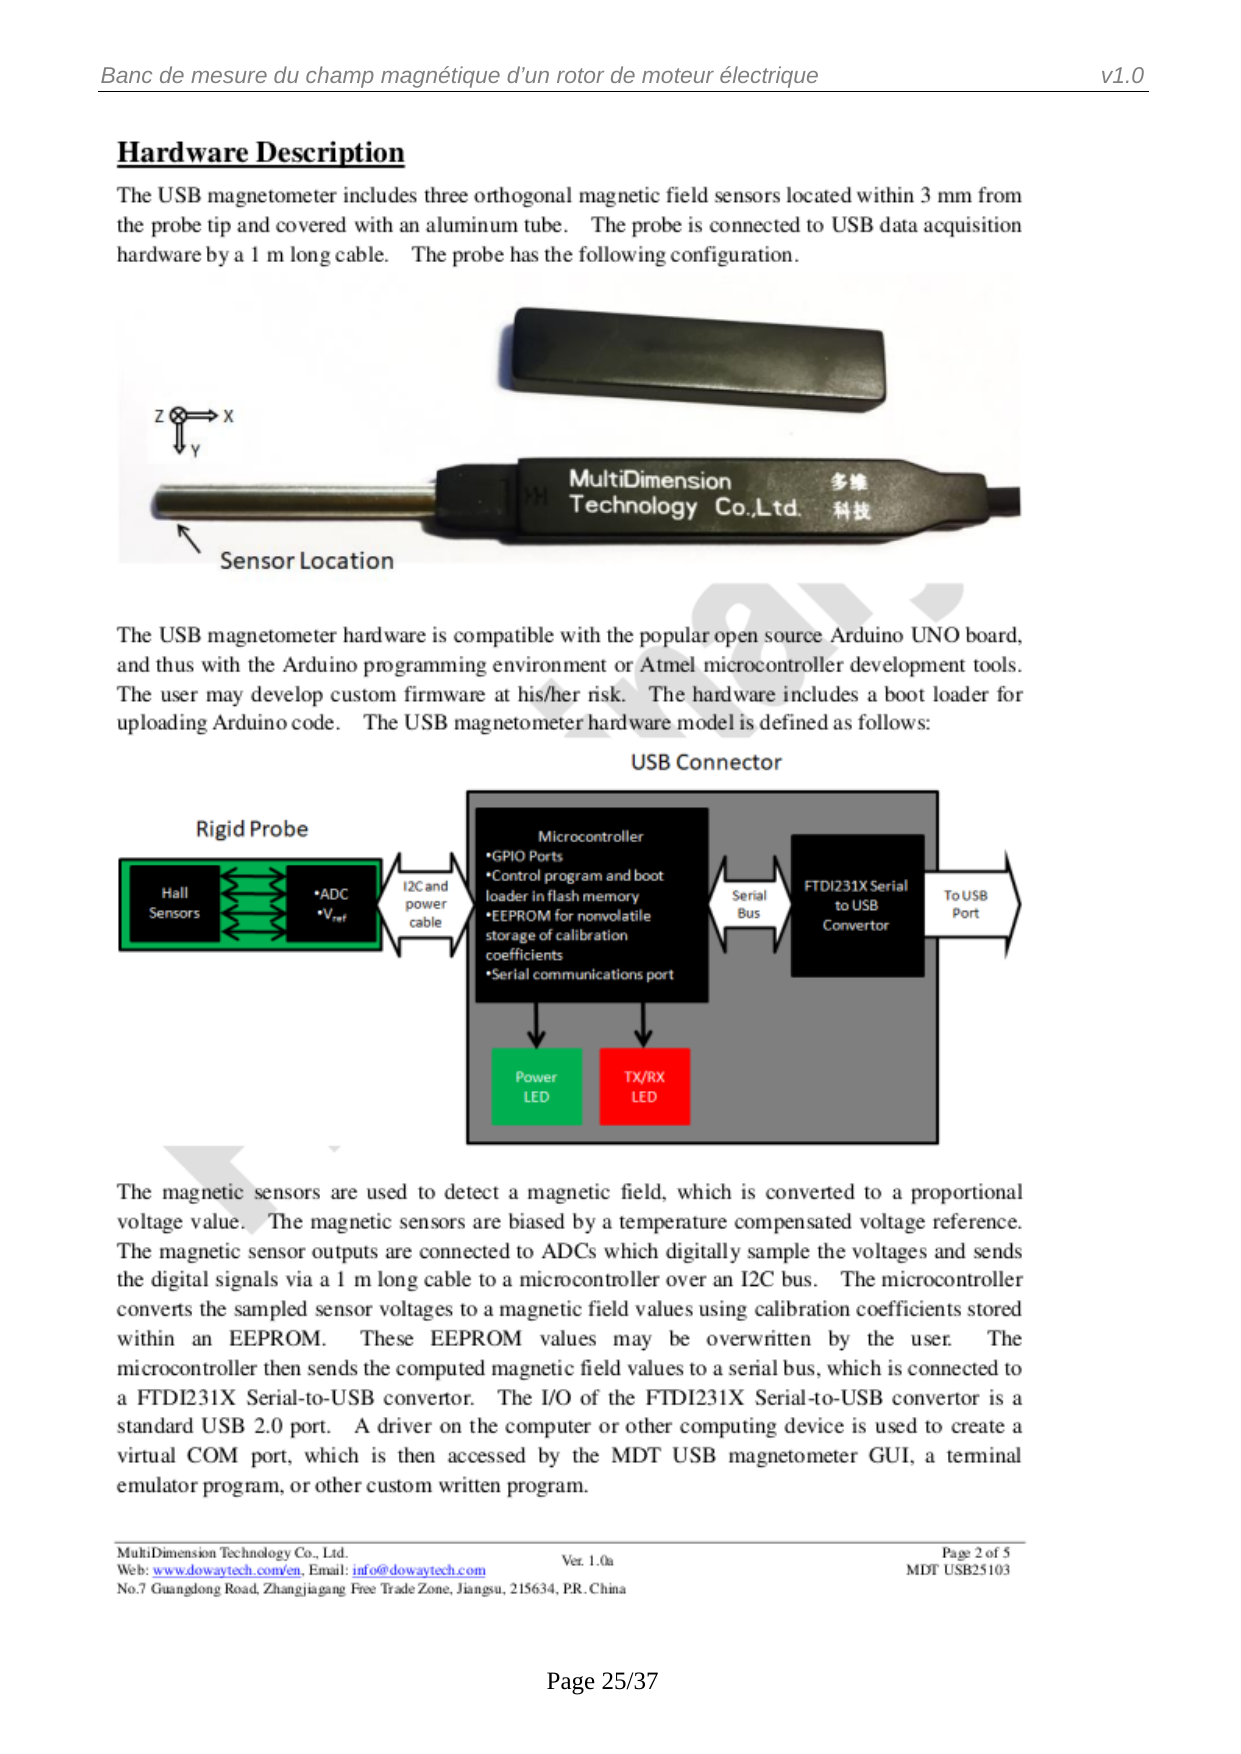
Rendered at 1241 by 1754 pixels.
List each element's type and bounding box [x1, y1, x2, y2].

picture [100, 120, 1050, 1608]
